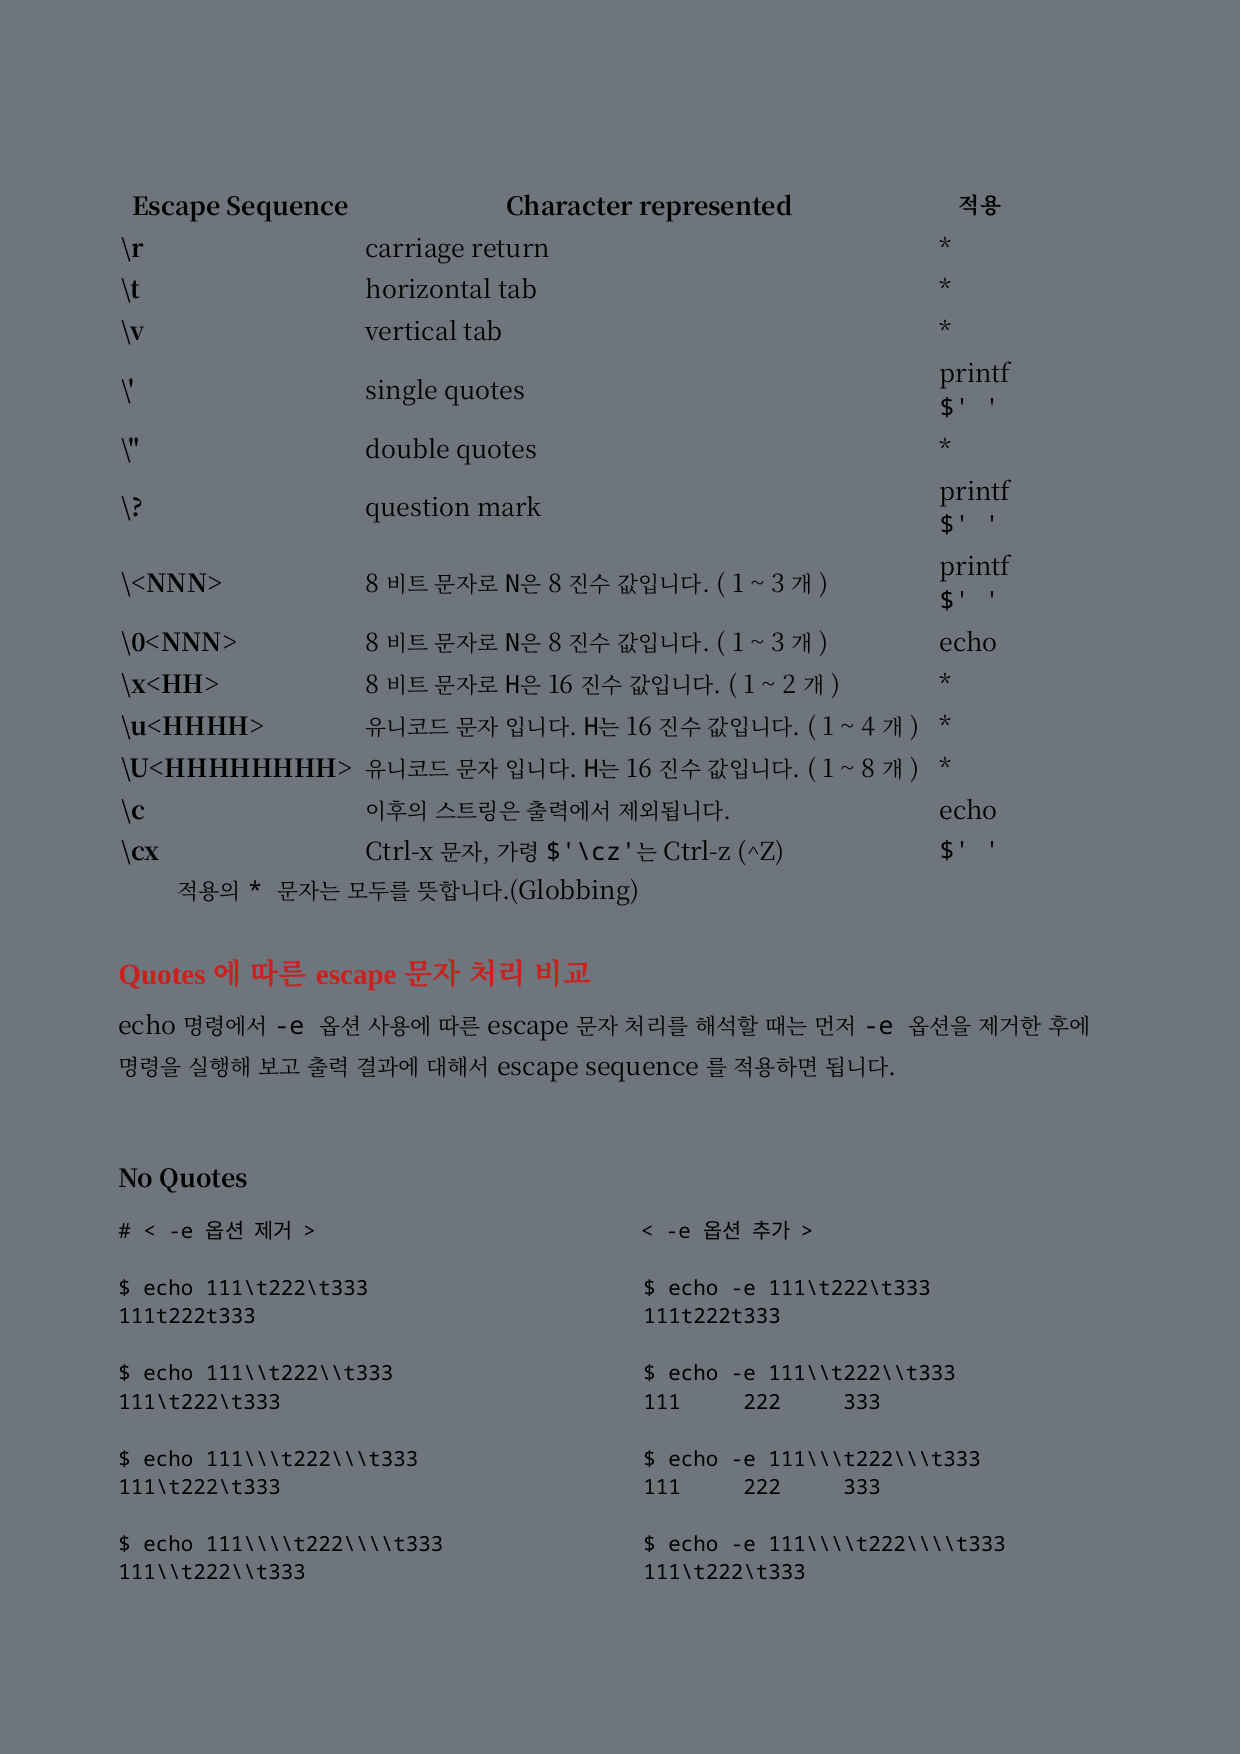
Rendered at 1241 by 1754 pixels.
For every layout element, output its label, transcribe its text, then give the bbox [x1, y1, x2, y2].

table_cell * [936, 309, 1023, 351]
text $ echo 111\\\\t222\\\\t333 $ echo -e 111\\\\t222\\\\t333 [118, 1529, 1122, 1557]
table_cell * [936, 225, 1023, 267]
text 111\\t222\\t333 111\t222\t333 [118, 1557, 1122, 1586]
table_cell question mark [363, 468, 936, 544]
table_cell \cx [118, 829, 362, 871]
table_cell * [936, 267, 1023, 309]
table_cell \<NNN> [118, 544, 362, 620]
text 111\t222\t333 111 222 333 [118, 1387, 1122, 1415]
table_cell echo [936, 788, 1023, 829]
table_cell vertical tab [363, 309, 936, 351]
text # < -e 옵션 제거 > < -e 옵션 추가 > [118, 1214, 1122, 1245]
table_cell \U<HHHHHHHH> [118, 746, 362, 787]
table_cell * [936, 746, 1023, 787]
table_cell 8 비트 문자로 H은 16 진수 값입니다. ( 1 ~ 2 개 ) [363, 662, 936, 704]
table_cell * [936, 662, 1023, 704]
table_cell \c [118, 788, 362, 829]
table_cell 이후의 스트링은 출력에서 제외됩니다. [363, 788, 936, 829]
table_cell \v [118, 309, 362, 351]
table_cell horizontal tab [363, 267, 936, 309]
table_cell \u<HHHH> [118, 704, 362, 746]
text $ echo 111\\\t222\\\t333 $ echo -e 111\\\t222\\\t333 [118, 1444, 1122, 1472]
table_cell \" [118, 426, 362, 468]
table_header 적용 [936, 184, 1023, 225]
table_cell \t [118, 267, 362, 309]
table_cell 8 비트 문자로 N은 8 진수 값입니다. ( 1 ~ 3 개 ) [363, 544, 936, 620]
text $ echo 111\\t222\\t333 $ echo -e 111\\t222\\t333 [118, 1358, 1122, 1387]
table_cell double quotes [363, 426, 936, 468]
table_cell 유니코드 문자 입니다. H는 16 진수 값입니다. ( 1 ~ 4 개 ) [363, 704, 936, 746]
subtitle Quotes 에 따른 escape 문자 처리 비교 [118, 951, 1122, 993]
table_cell printf $' ' [936, 351, 1023, 426]
text $ echo 111\t222\t333 $ echo -e 111\t222\t333 [118, 1273, 1122, 1302]
table_header Escape Sequence [118, 184, 362, 225]
table_cell single quotes [363, 351, 936, 426]
table_cell $' ' [936, 829, 1023, 871]
table_cell 8 비트 문자로 N은 8 진수 값입니다. ( 1 ~ 3 개 ) [363, 620, 936, 662]
table_cell printf $' ' [936, 468, 1023, 544]
table_cell 유니코드 문자 입니다. H는 16 진수 값입니다. ( 1 ~ 8 개 ) [363, 746, 936, 787]
table_cell printf $' ' [936, 544, 1023, 620]
table_cell \? [118, 468, 362, 544]
table_cell \0<NNN> [118, 620, 362, 662]
table_cell \' [118, 351, 362, 426]
table_cell \x<HH> [118, 662, 362, 704]
table_cell carriage return [363, 225, 936, 267]
text No Quotes [118, 1158, 1122, 1194]
text 111\t222\t333 111 222 333 [118, 1472, 1122, 1501]
text echo 명령에서 -e 옵션 사용에 따른 escape 문자 처리를 해석할 때는 먼저 -e 옵션을 제거한 후에 명령을 실행해 보고 출력 결과에 대해서 escape sequence 를 적용하면 됩니다. [118, 1006, 1122, 1083]
table_cell echo [936, 620, 1023, 662]
table_cell \r [118, 225, 362, 267]
table_cell Ctrl-x 문자, 가령 $'\cz'는 Ctrl-z (^Z) [363, 829, 936, 871]
text 적용의 * 문자는 모두를 뜻합니다.(Globbing) [177, 871, 1063, 907]
table_cell * [936, 426, 1023, 468]
table_header Character represented [363, 184, 936, 225]
table_cell * [936, 704, 1023, 746]
text 111t222t333 111t222t333 [118, 1302, 1122, 1330]
